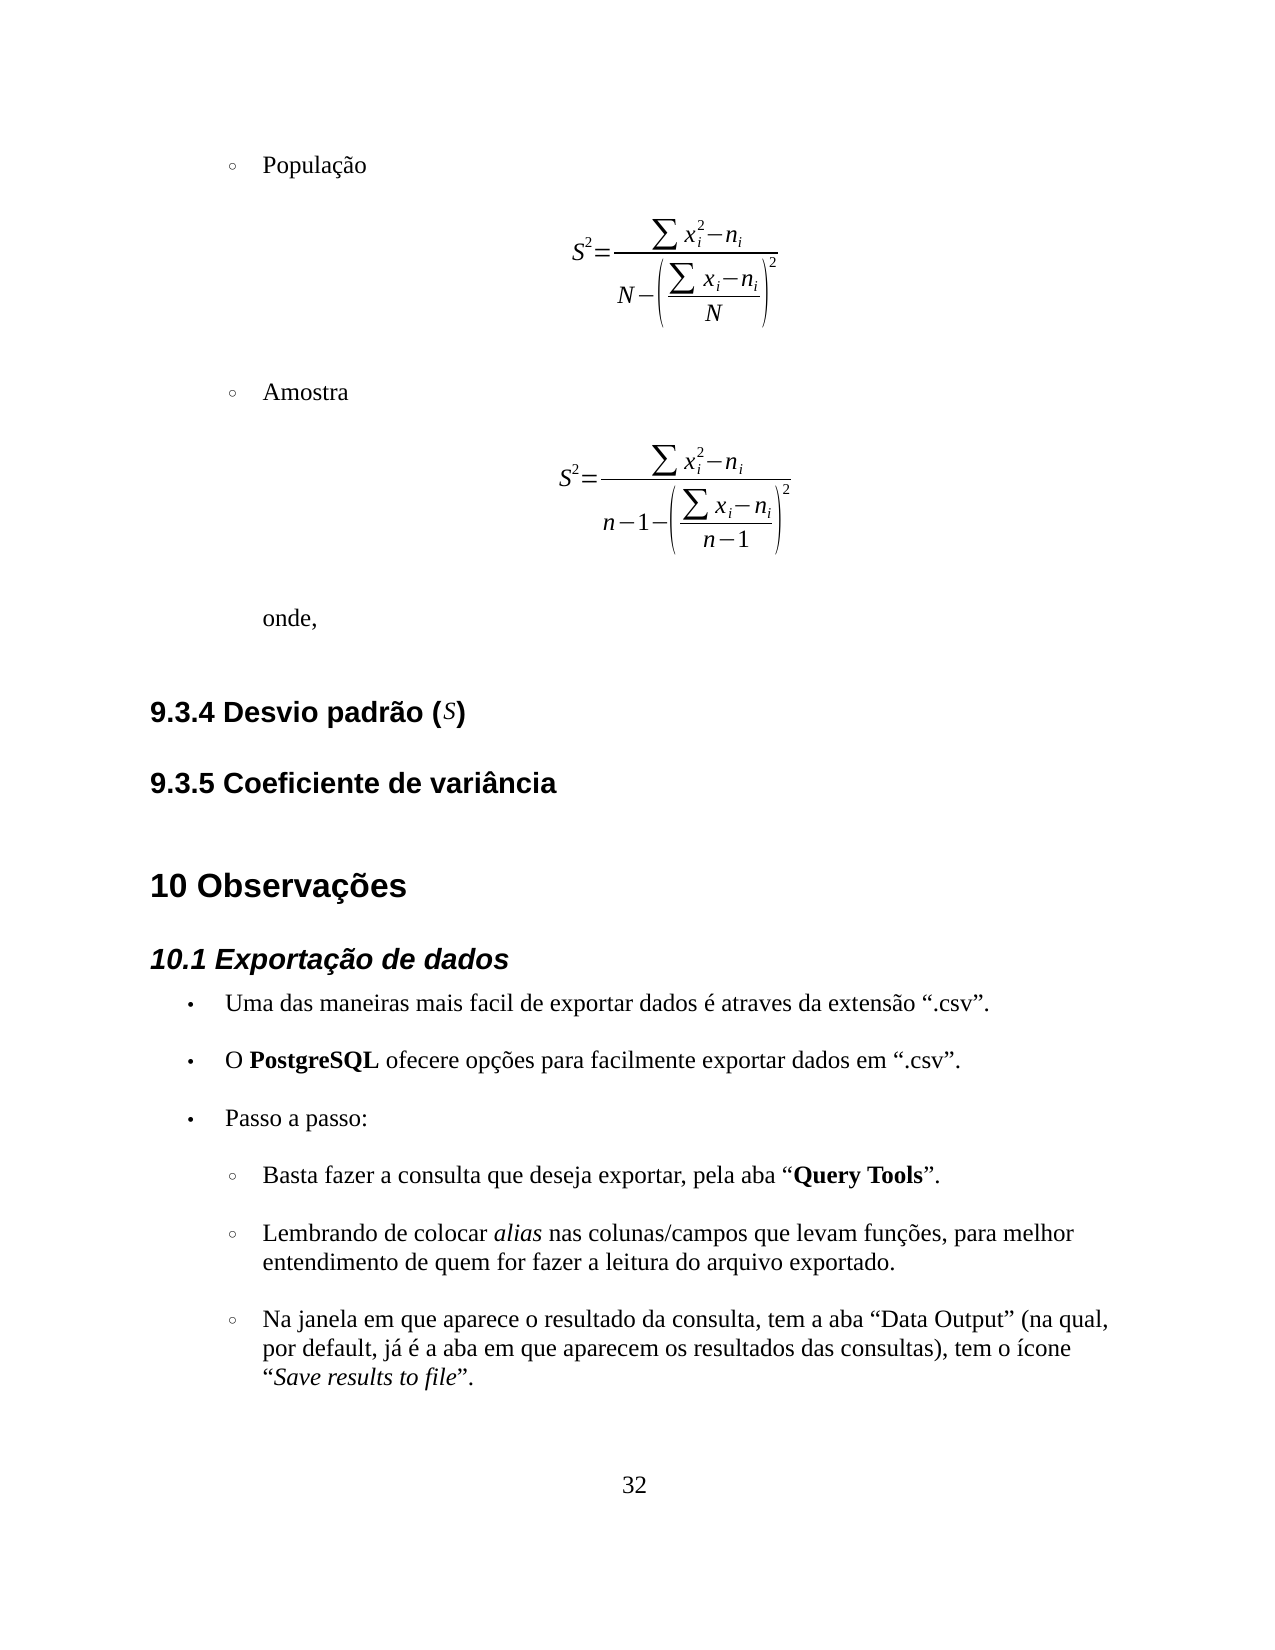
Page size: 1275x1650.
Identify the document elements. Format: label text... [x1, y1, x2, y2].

list onde, [225, 603, 1125, 661]
list População [225, 150, 1125, 207]
list Basta fazer a consulta que deseja exportar, pela aba “Query Tools”. [225, 1160, 1125, 1218]
subtitle 10 Observações [150, 866, 1125, 904]
list O PostgreSQL ofecere opções para facilmente exportar dados em “.csv”. [187, 1045, 1125, 1103]
list Amostra [225, 377, 1125, 434]
list Uma das maneiras mais facil de exportar dados é atraves da extensão “.csv”. [187, 988, 1125, 1045]
subtitle 9.3.4 Desvio padrão () [150, 695, 1125, 728]
subtitle 9.3.5 Coeficiente de variância [150, 766, 1125, 799]
list Na janela em que aparece o resultado da consulta, tem a aba “Data Output” (na qual, por default, já é a aba em que aparecem os resultados das consultas), tem o ícone “Save results to file”. [225, 1304, 1125, 1419]
subtitle 10.1 Exportação de dados [150, 942, 1125, 975]
list Passo a passo: [187, 1103, 1125, 1160]
list Lembrando de colocar alias nas colunas/campos que levam funções, para melhor entendimento de quem for fazer a leitura do arquivo exportado. [225, 1218, 1125, 1304]
